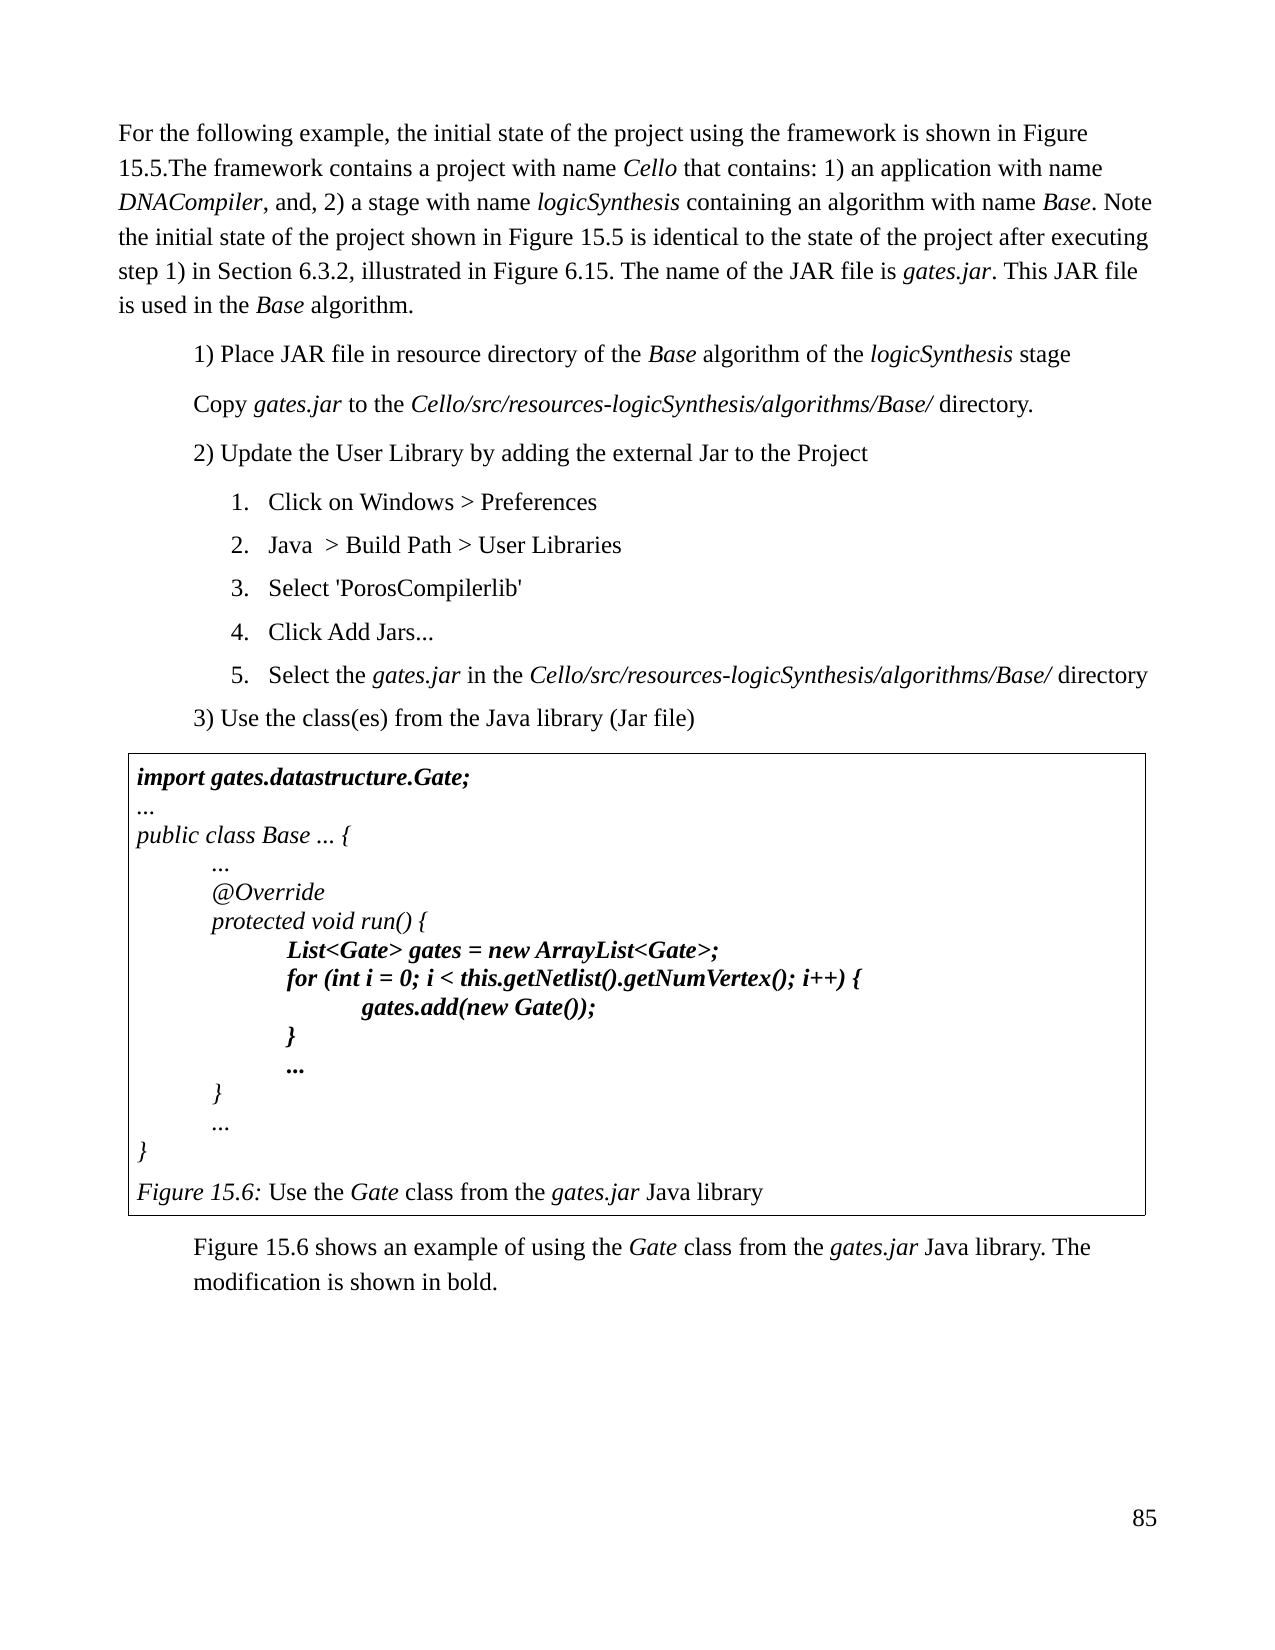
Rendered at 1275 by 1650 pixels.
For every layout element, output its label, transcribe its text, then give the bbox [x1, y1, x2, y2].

text } [137, 1078, 1136, 1107]
text } [137, 1021, 1136, 1050]
text ... [137, 1050, 1136, 1078]
list Click on Windows > Preferences [231, 487, 1157, 516]
text Figure 15.6: Use the Gate class from the gates.jar Java library [137, 1177, 1136, 1206]
text } [137, 1136, 1136, 1165]
text @Override [137, 877, 1136, 906]
list Select the gates.jar in the Cello/src/resources-logicSynthesis/algorithms/Base/ directory [231, 660, 1157, 689]
text For the following example, the initial state of the project using the framework is shown in Figure 15.5.The framework contains a project with name Cello that contains: 1) an application with name DNACompiler, and, 2) a stage with name logicSynthesis containing an algorithm with name Base. Note the initial state of the project shown in Figure 15.5 is identical to the state of the project after executing step 1) in Section 6.3.2, illustrated in Figure 6.15. The name of the JAR file is gates.jar. This JAR file is used in the Base algorithm. [118, 118, 1157, 319]
text 3) Use the class(es) from the Java library (Jar file) [118, 703, 1157, 732]
text protected void run() { [137, 906, 1136, 935]
text ... [137, 848, 1136, 877]
text 2) Update the User Library by adding the external Jar to the Project [118, 438, 1157, 466]
text 1) Place JAR file in resource directory of the Base algorithm of the logicSynthesis stage [118, 339, 1157, 368]
text List<Gate> gates = new ArrayList<Gate>; [137, 935, 1136, 963]
list Click Add Jars... [231, 617, 1157, 646]
text ... [137, 1107, 1136, 1136]
text gates.add(new Gate()); [137, 992, 1136, 1021]
list Java > Build Path > User Libraries [231, 530, 1157, 559]
text Copy gates.jar to the Cello/src/resources-logicSynthesis/algorithms/Base/ directory. [193, 389, 1157, 417]
list Select 'PorosCompilerlib' [231, 573, 1157, 602]
text for (int i = 0; i < this.getNetlist().getNumVertex(); i++) { [137, 963, 1136, 992]
text public class Base ... { [137, 820, 1136, 848]
text ... [137, 791, 1136, 820]
text Figure 15.6 shows an example of using the Gate class from the gates.jar Java library. The modification is shown in bold. [129, 752, 1157, 1296]
text import gates.datastructure.Gate; [137, 762, 1136, 791]
